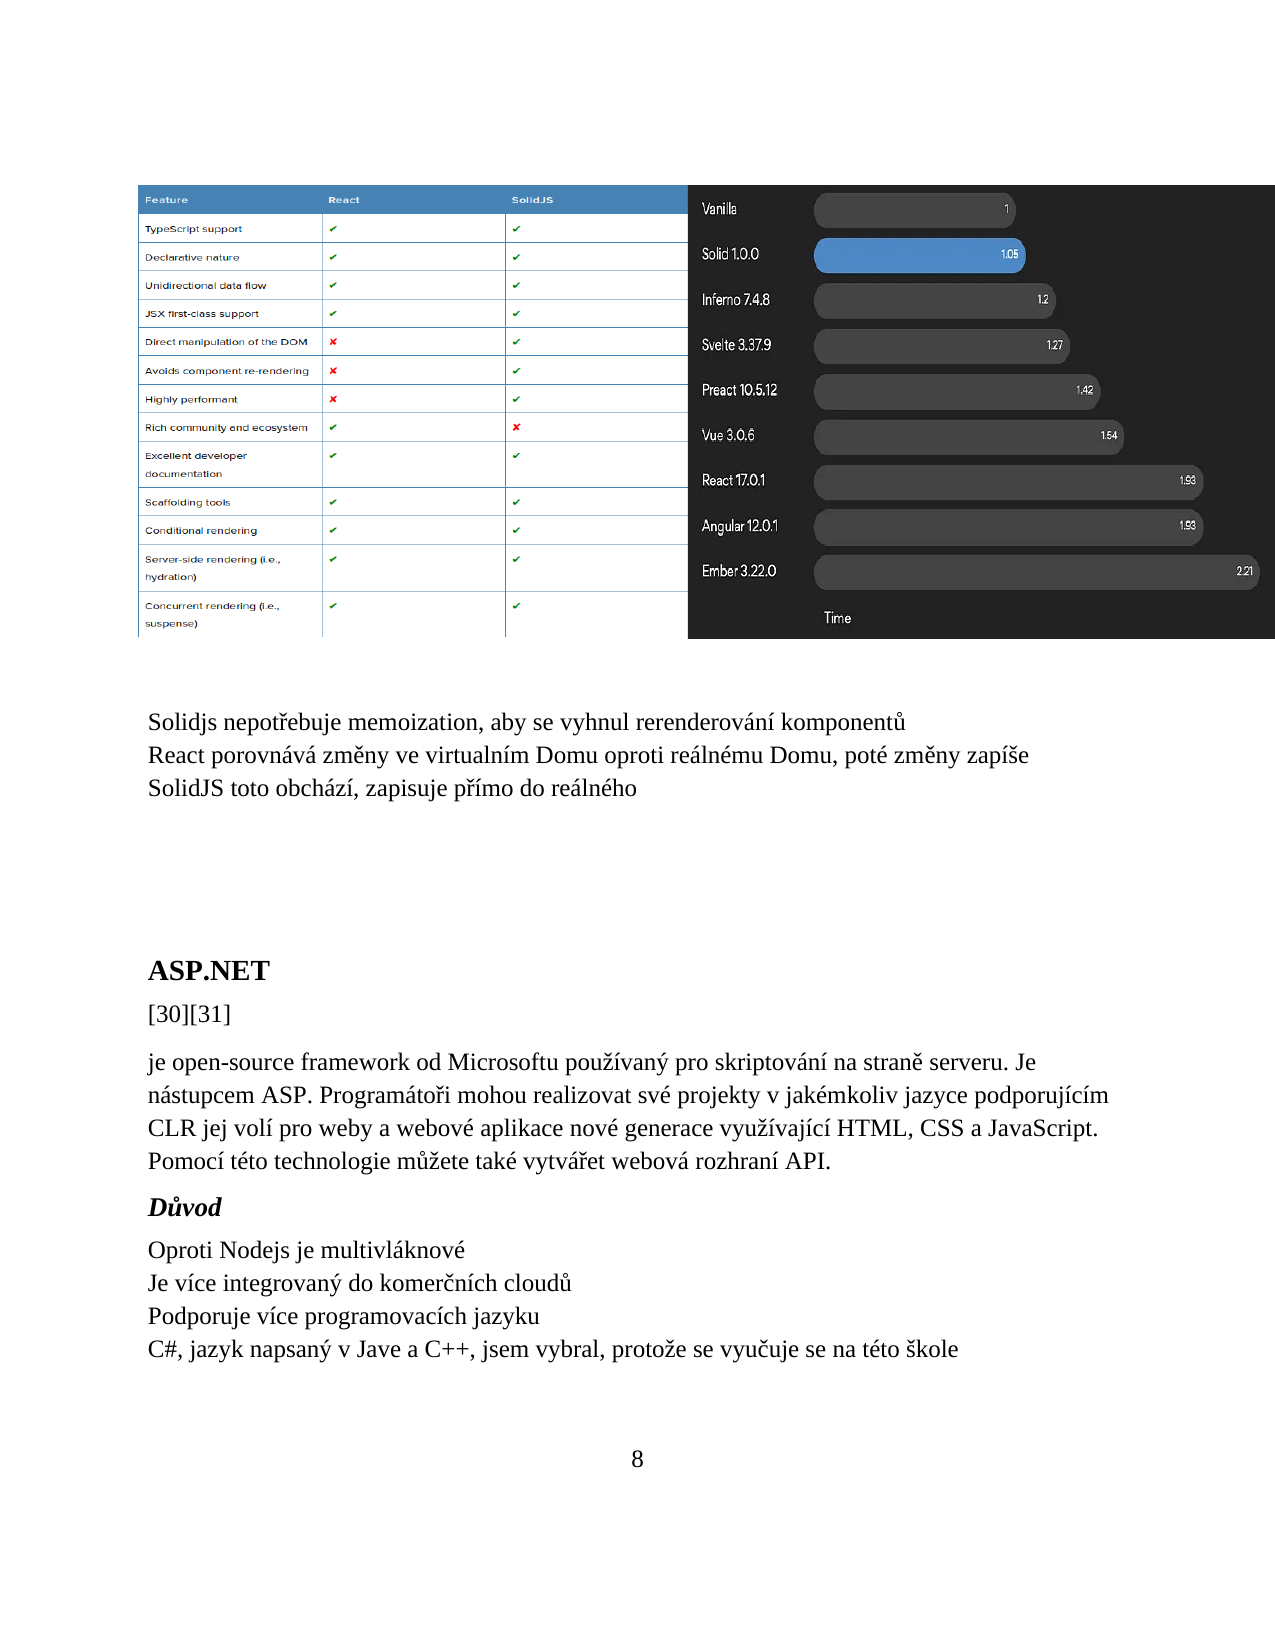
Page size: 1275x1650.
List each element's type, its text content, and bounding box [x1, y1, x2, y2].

text Je více integrovaný do komerčních cloudů [148, 1268, 1127, 1297]
text [30][31] [148, 999, 1127, 1028]
text React porovnává změny ve virtualním Domu oproti reálnému Domu, poté změny zapíše [148, 741, 1127, 769]
picture [137, 184, 1275, 639]
text Solidjs nepotřebuje memoization, aby se vyhnul rerenderování komponentů [148, 707, 1127, 736]
subtitle ASP.NET [148, 953, 1127, 987]
text Podporuje více programovacích jazyku [148, 1301, 1127, 1330]
text C#, jazyk napsaný v Jave a C++, jsem vybral, protože se vyučuje se na této škole [148, 1334, 1127, 1363]
text je open-source framework od Microsoftu používaný pro skriptování na straně serveru. Je nástupcem ASP. Programátoři mohou realizovat své projekty v jakémkoliv jazyce podporujícím CLR jej volí pro weby a webové aplikace nové generace využívající HTML, CSS a JavaScript. Pomocí této technologie můžete také vytvářet webová rozhraní API. [148, 1047, 1127, 1175]
text SolidJS toto obchází, zapisuje přímo do reálného [148, 773, 1127, 802]
text Oproti Nodejs je multivláknové [148, 1235, 1127, 1264]
subtitle Důvod [148, 1191, 1127, 1223]
